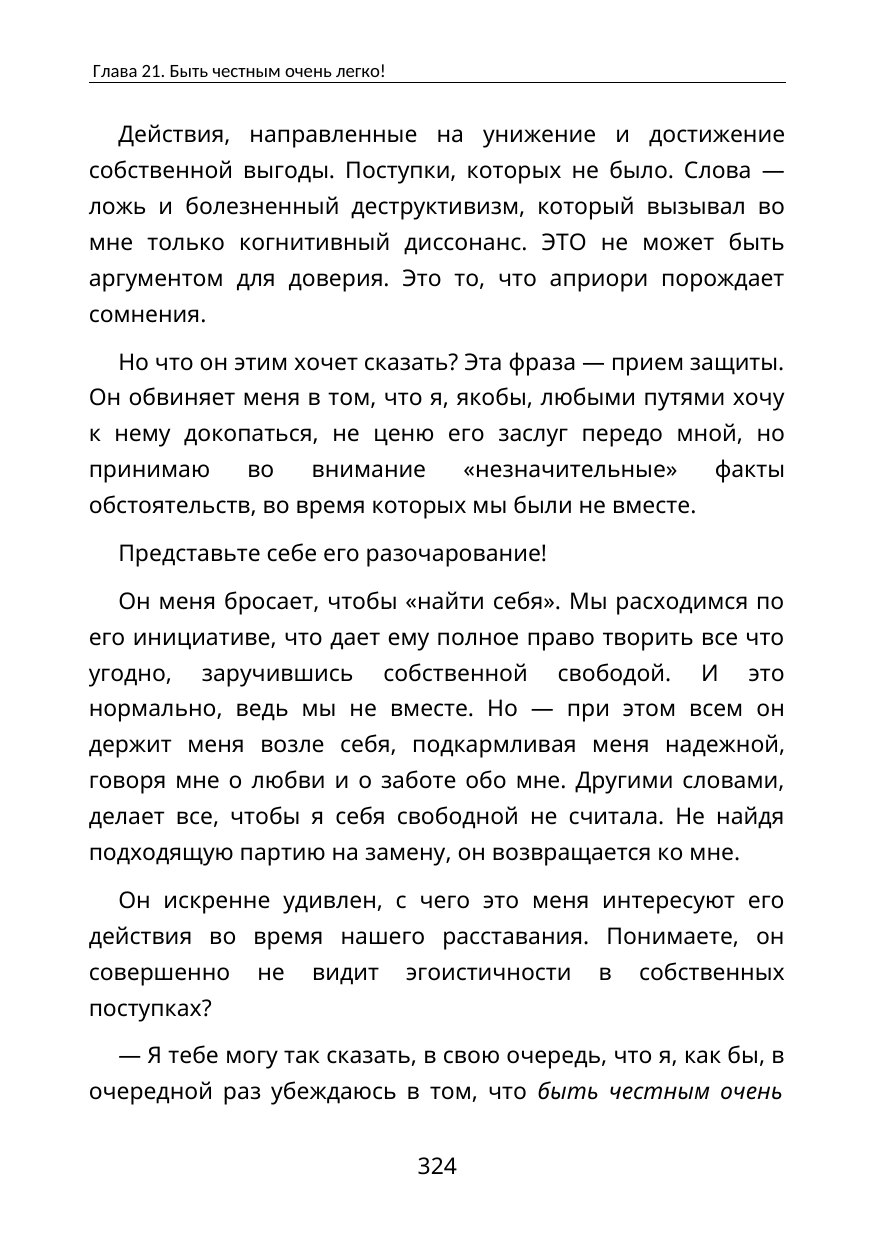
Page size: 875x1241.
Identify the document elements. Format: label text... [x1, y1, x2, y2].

text Он искренне удивлен, с чего это меня интересуют его действия во время нашего расставания. Понимаете, он совершенно не видит эгоистичности в собственных поступках? [88, 884, 786, 1023]
text Действия, направленные на унижение и достижение собственной выгоды. Поступки, которых не было. Слова — ложь и болезненный деструктивизм, который вызывал во мне только когнитивный диссонанс. ЭТО не может быть аргументом для доверия. Это то, что априори порождает сомнения. [88, 118, 786, 329]
text Он меня бросает, чтобы «найти себя». Мы расходимся по его инициативе, что дает ему полное право творить все что угодно, заручившись собственной свободой. И это нормально, ведь мы не вместе. Но — при этом всем он держит меня возле себя, подкармливая меня надежной, говоря мне о любви и о заботе обо мне. Другими словами, делает все, чтобы я себя свободной не считала. Не найдя подходящую партию на замену, он возвращается ко мне. [88, 584, 786, 867]
text Представьте себе его разочарование! [88, 537, 786, 568]
text Но что он этим хочет сказать? Эта фраза — прием защиты. Он обвиняет меня в том, что я, якобы, любыми путями хочу к нему докопаться, не ценю его заслуг передо мной, но принимаю во внимание «незначительные» факты обстоятельств, во время которых мы были не вместе. [88, 345, 786, 520]
text — Я тебе могу так сказать, в свою очередь, что я, как бы, в очередной раз убеждаюсь в том, что быть честным очень [88, 1039, 786, 1107]
